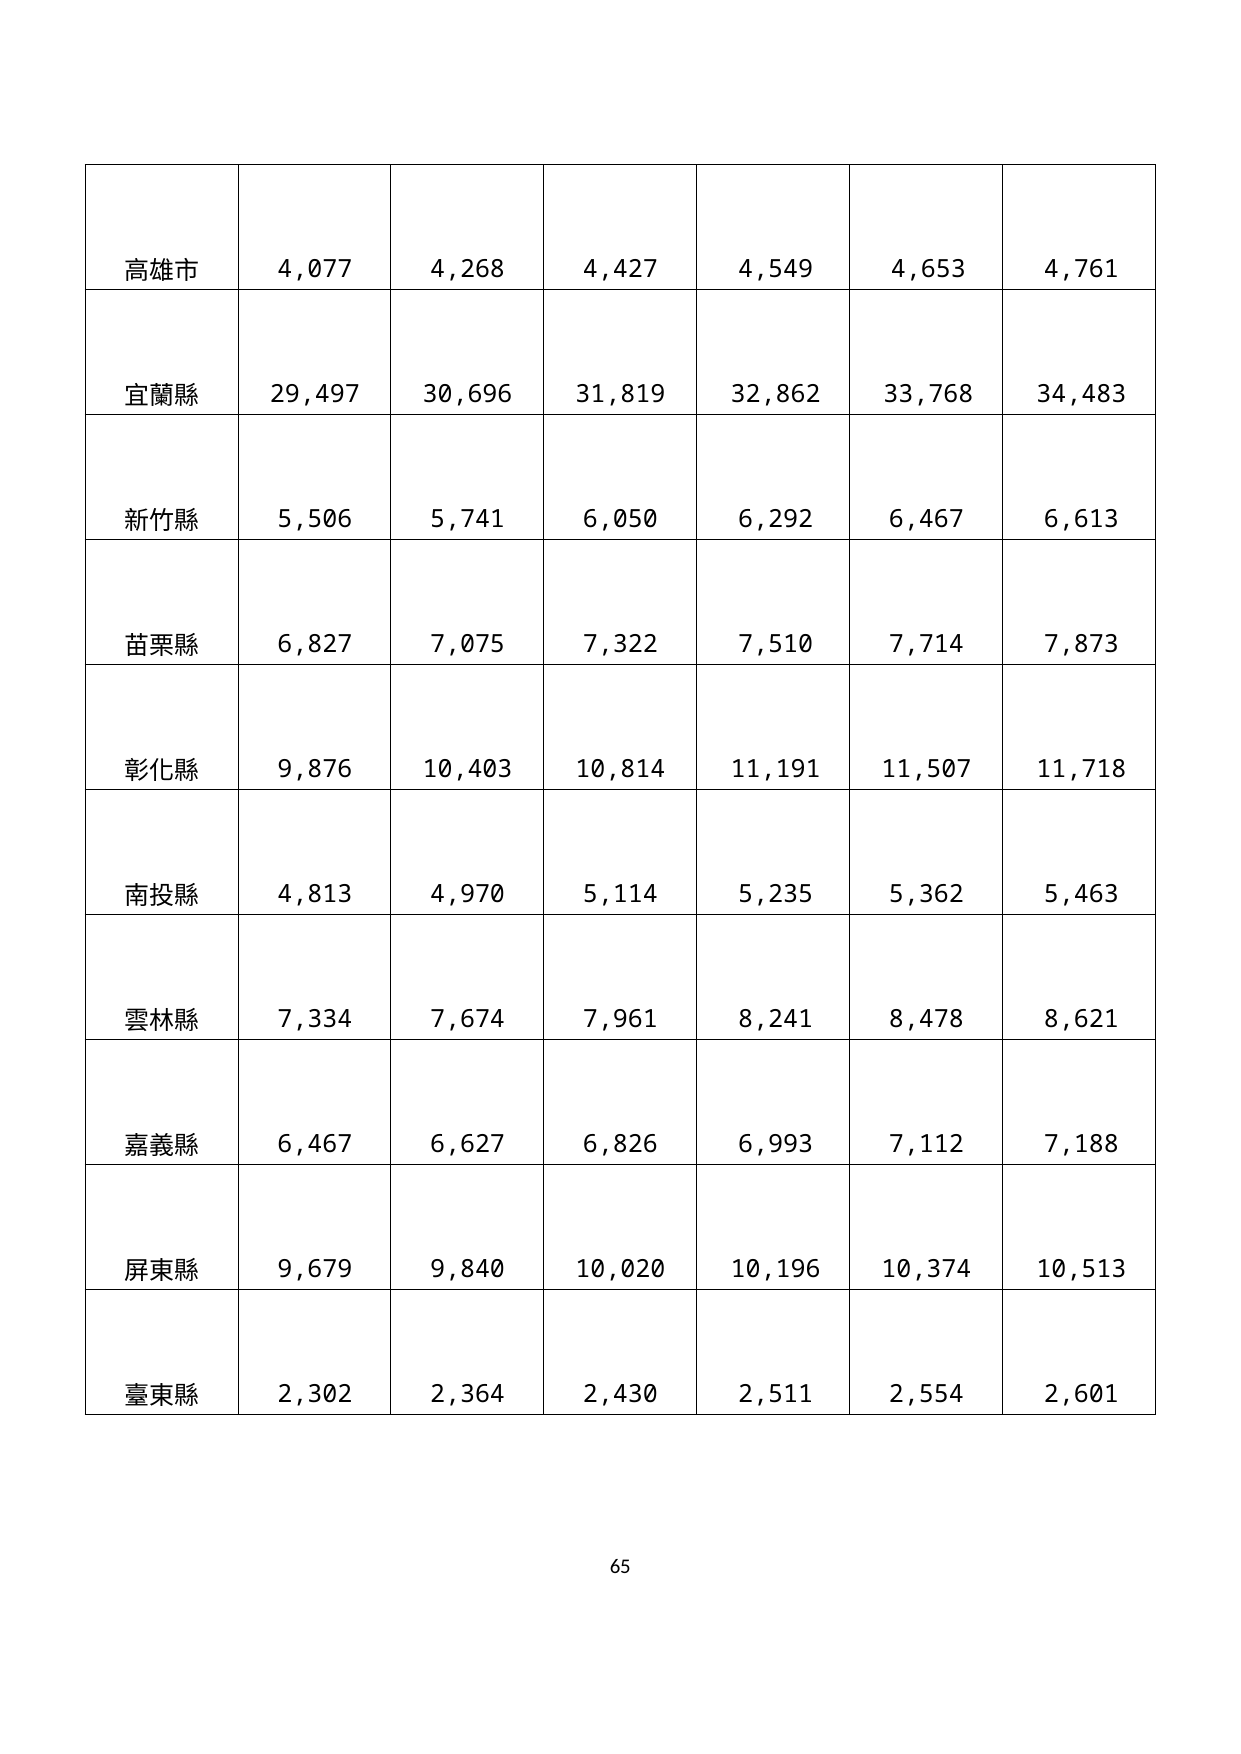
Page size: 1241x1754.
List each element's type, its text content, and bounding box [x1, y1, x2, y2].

table_cell 10,374 [850, 1165, 1002, 1289]
table_cell 5,741 [391, 415, 543, 539]
table_cell 9,840 [391, 1165, 543, 1289]
table_cell 6,292 [697, 415, 849, 539]
table_cell 10,196 [697, 1165, 849, 1289]
table_cell 10,814 [544, 665, 696, 789]
table_cell 高雄市 [86, 165, 238, 289]
table_cell 8,241 [697, 915, 849, 1039]
table_cell 6,050 [544, 415, 696, 539]
table_cell 6,993 [697, 1040, 849, 1164]
table_cell 2,601 [1003, 1290, 1155, 1414]
table_cell 7,322 [544, 540, 696, 664]
table_cell 5,114 [544, 790, 696, 914]
table_cell 嘉義縣 [86, 1040, 238, 1164]
table_cell 6,467 [239, 1040, 390, 1164]
table_cell 8,621 [1003, 915, 1155, 1039]
table_cell 9,876 [239, 665, 390, 789]
table_cell 雲林縣 [86, 915, 238, 1039]
table_cell 5,463 [1003, 790, 1155, 914]
table_cell 6,827 [239, 540, 390, 664]
table_cell 4,268 [391, 165, 543, 289]
table_cell 7,334 [239, 915, 390, 1039]
table_cell 屏東縣 [86, 1165, 238, 1289]
table_cell 7,112 [850, 1040, 1002, 1164]
table_cell 苗栗縣 [86, 540, 238, 664]
table_cell 4,077 [239, 165, 390, 289]
table_cell 7,714 [850, 540, 1002, 664]
table_cell 2,430 [544, 1290, 696, 1414]
table_cell 臺東縣 [86, 1290, 238, 1414]
table_cell 宜蘭縣 [86, 290, 238, 414]
table_cell 7,674 [391, 915, 543, 1039]
table_cell 10,020 [544, 1165, 696, 1289]
table_cell 4,427 [544, 165, 696, 289]
table_cell 4,761 [1003, 165, 1155, 289]
table_cell 7,188 [1003, 1040, 1155, 1164]
table_cell 5,362 [850, 790, 1002, 914]
table_cell 9,679 [239, 1165, 390, 1289]
table_cell 30,696 [391, 290, 543, 414]
table_cell 7,961 [544, 915, 696, 1039]
table_cell 南投縣 [86, 790, 238, 914]
table_cell 7,075 [391, 540, 543, 664]
table_cell 7,873 [1003, 540, 1155, 664]
table_cell 2,302 [239, 1290, 390, 1414]
table_cell 4,549 [697, 165, 849, 289]
table_cell 2,511 [697, 1290, 849, 1414]
table_cell 5,235 [697, 790, 849, 914]
table_cell 8,478 [850, 915, 1002, 1039]
table_cell 11,507 [850, 665, 1002, 789]
table_cell 2,364 [391, 1290, 543, 1414]
table_cell 11,191 [697, 665, 849, 789]
table_cell 4,813 [239, 790, 390, 914]
table_cell 29,497 [239, 290, 390, 414]
table_cell 6,627 [391, 1040, 543, 1164]
table_cell 5,506 [239, 415, 390, 539]
table_cell 10,403 [391, 665, 543, 789]
table_cell 6,826 [544, 1040, 696, 1164]
table_cell 31,819 [544, 290, 696, 414]
table_cell 11,718 [1003, 665, 1155, 789]
table_cell 彰化縣 [86, 665, 238, 789]
table_cell 33,768 [850, 290, 1002, 414]
table_cell 10,513 [1003, 1165, 1155, 1289]
table_cell 6,613 [1003, 415, 1155, 539]
table_cell 34,483 [1003, 290, 1155, 414]
table_cell 新竹縣 [86, 415, 238, 539]
table_cell 2,554 [850, 1290, 1002, 1414]
table_cell 32,862 [697, 290, 849, 414]
table_cell 7,510 [697, 540, 849, 664]
table_cell 4,653 [850, 165, 1002, 289]
table_cell 6,467 [850, 415, 1002, 539]
table_cell 4,970 [391, 790, 543, 914]
